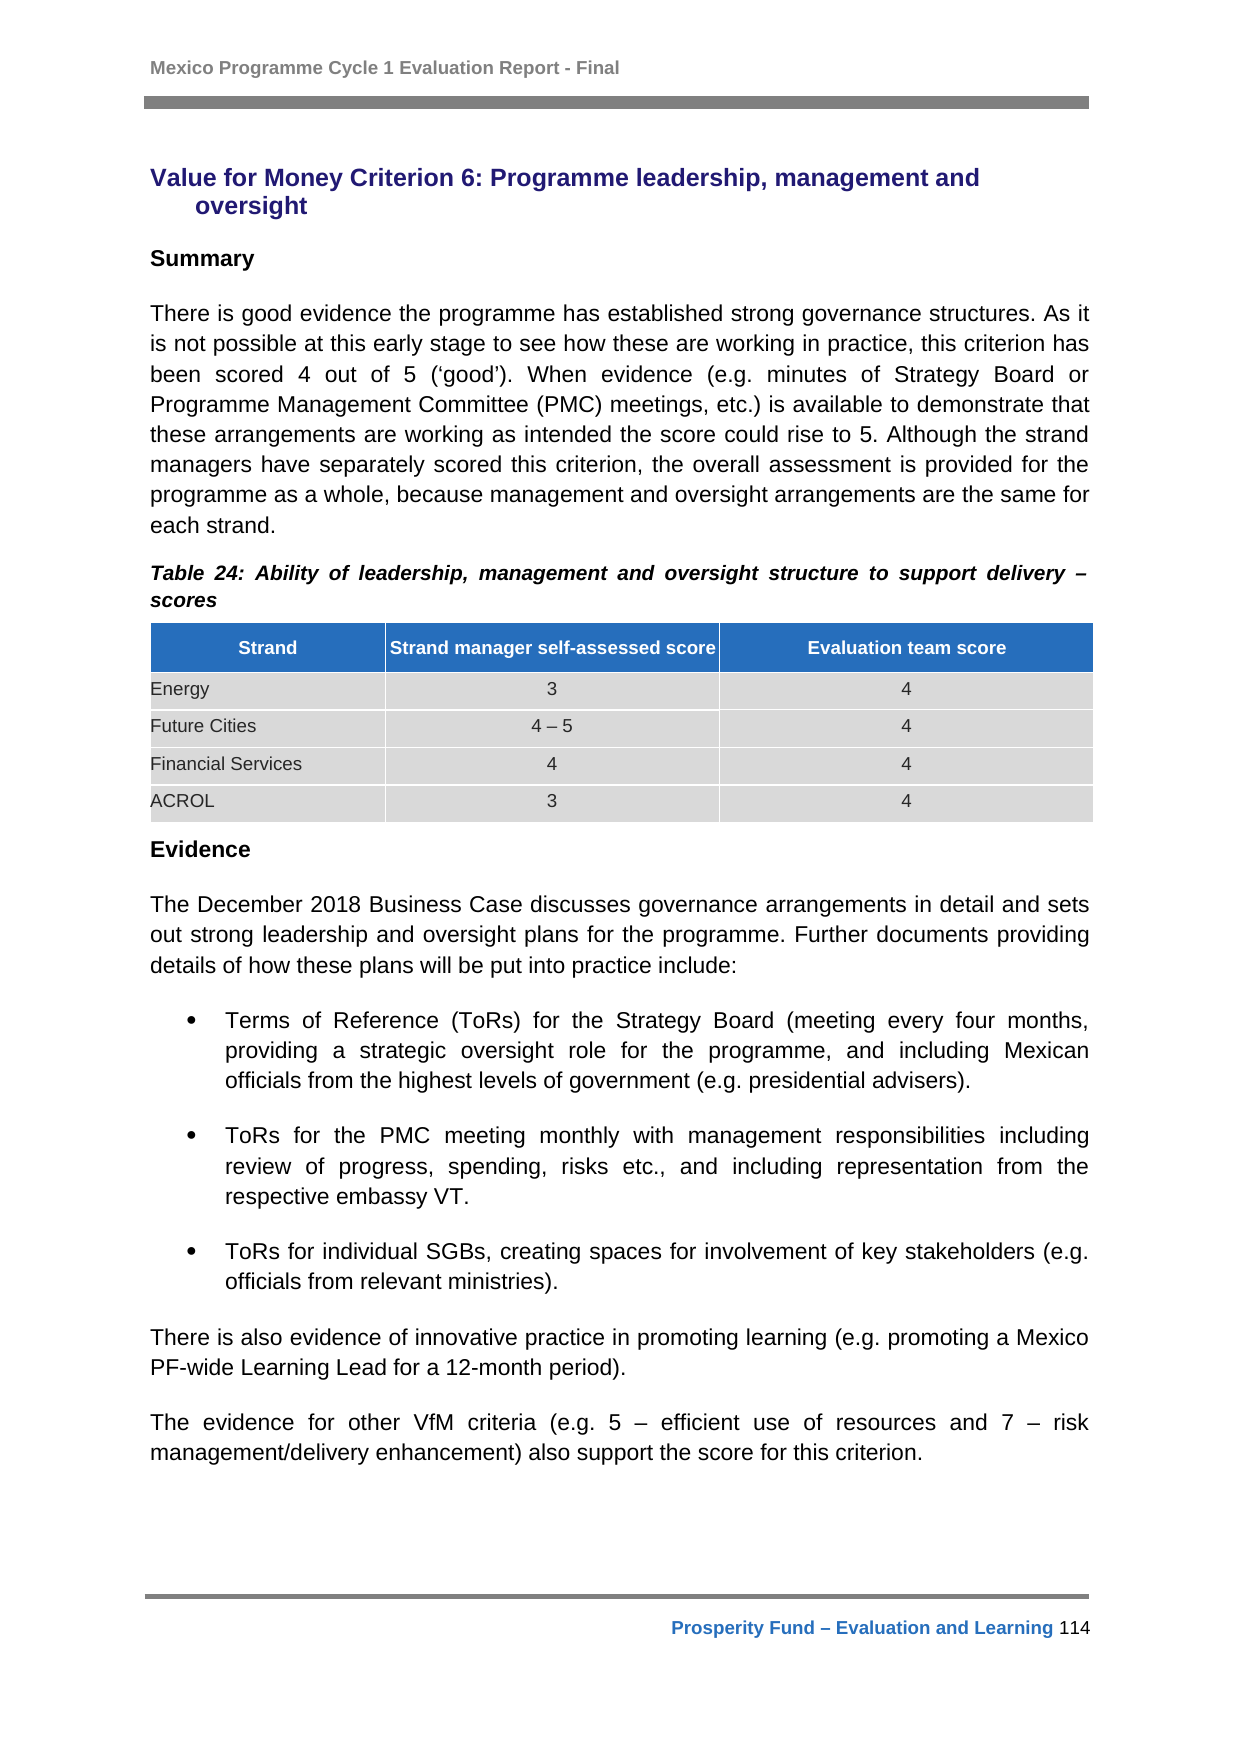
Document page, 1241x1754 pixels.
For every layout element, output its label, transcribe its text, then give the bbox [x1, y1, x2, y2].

subtitle Value for Money Criterion 6: Programme leadership, management and oversight [150, 162, 1090, 220]
text The December 2018 Business Case discusses governance arrangements in detail and sets out strong leadership and oversight plans for the programme. Further documents providing details of how these plans will be put into practice include: [150, 891, 1090, 978]
table_header Strand [151, 623, 385, 672]
title Table 24: Ability of leadership, management and oversight structure to support delivery – scores [150, 561, 1090, 612]
list ToRs for individual SGBs, creating spaces for involvement of key stakeholders (e.g. officials from relevant ministries). [187, 1238, 1090, 1294]
table_header Strand manager self-assessed score [386, 623, 719, 672]
text Summary [150, 245, 1090, 271]
table_cell Future Cities [151, 711, 385, 747]
table_cell 4 [720, 786, 1093, 822]
table_cell 4 – 5 [386, 711, 719, 747]
table_cell ACROL [151, 786, 385, 822]
table_cell 4 [720, 748, 1093, 784]
table_cell 4 [720, 710, 1093, 747]
text The evidence for other VfM criteria (e.g. 5 – efficient use of resources and 7 – risk management/delivery enhancement) also support the score for this criterion. [150, 1409, 1090, 1465]
table_cell Financial Services [151, 748, 385, 784]
table_cell Energy [151, 673, 385, 709]
table_cell 3 [386, 673, 719, 709]
table_cell 4 [386, 748, 719, 784]
text Evidence [150, 836, 1090, 862]
text There is also evidence of innovative practice in promoting learning (e.g. promoting a Mexico PF-wide Learning Lead for a 12-month period). [150, 1323, 1090, 1380]
table_header Evaluation team score [720, 623, 1093, 672]
table_cell 4 [720, 673, 1093, 709]
table_cell 3 [386, 786, 719, 822]
text There is good evidence the programme has established strong governance structures. As it is not possible at this early stage to see how these are working in practice, this criterion has been scored 4 out of 5 (‘good’). When evidence (e.g. minutes of Strategy Board or Programme Management Committee (PMC) meetings, etc.) is available to demonstrate that these arrangements are working as intended the score could rise to 5. Although the strand managers have separately scored this criterion, the overall assessment is provided for the programme as a whole, because management and oversight arrangements are the same for each strand. [150, 300, 1090, 538]
list Terms of Reference (ToRs) for the Strategy Board (meeting every four months, providing a strategic oversight role for the programme, and including Mexican officials from the highest levels of government (e.g. presidential advisers). [187, 1007, 1090, 1093]
list ToRs for the PMC meeting monthly with management responsibilities including review of progress, spending, risks etc., and including representation from the respective embassy VT. [187, 1122, 1090, 1209]
